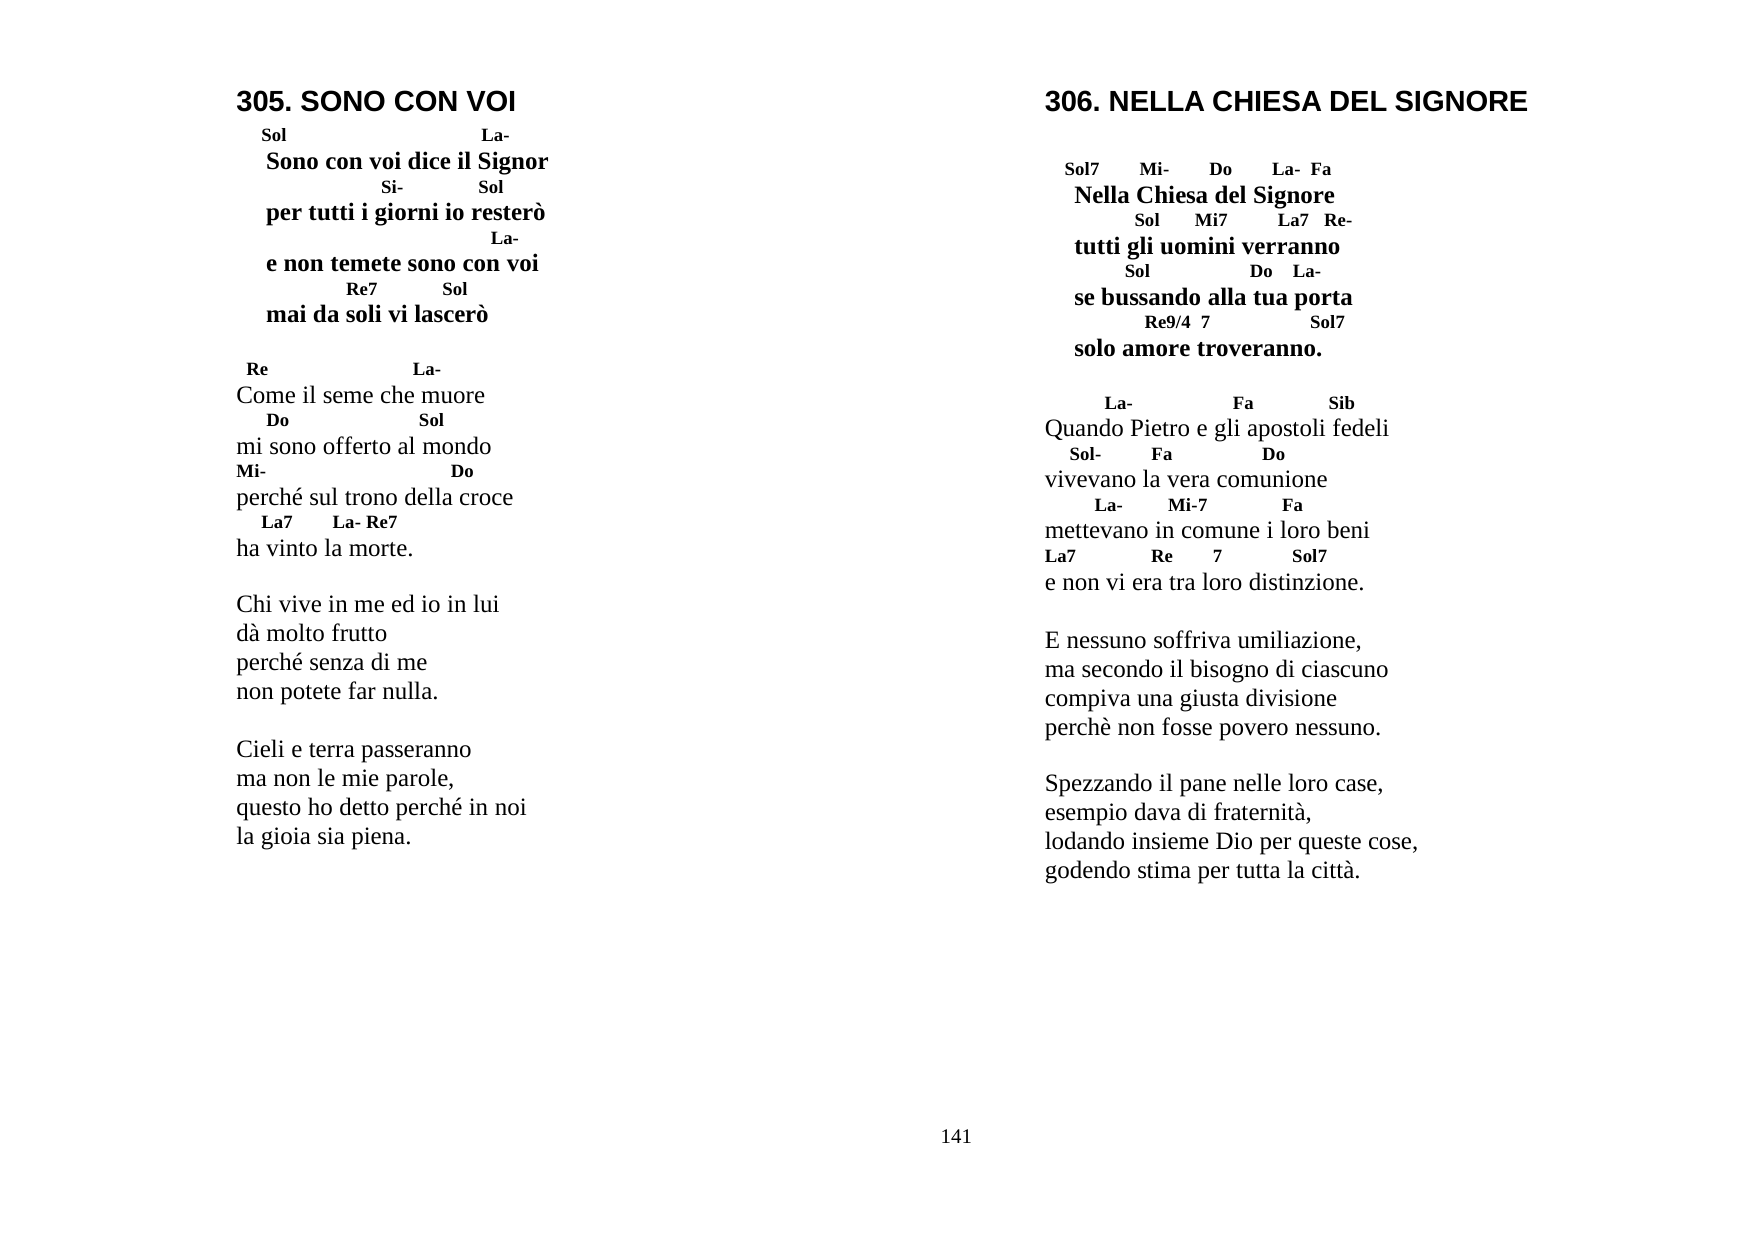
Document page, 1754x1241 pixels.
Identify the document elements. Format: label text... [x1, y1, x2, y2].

text Quando Pietro e gli apostoli fedeli [1044, 413, 1694, 442]
subtitle se bussando alla tua porta [1044, 282, 1676, 311]
text perché sul trono della croce [236, 482, 867, 511]
subtitle e non temete sono con voi [236, 248, 867, 277]
text La- Mi-7 Fa [1044, 493, 1676, 515]
text dà molto frutto [236, 618, 867, 647]
text perché senza di me [236, 647, 867, 676]
text E nessuno soffriva umiliazione, [1044, 625, 1694, 654]
text Re La- [236, 357, 867, 379]
text esempio dava di fraternità, [1044, 797, 1694, 826]
text Sol Do La- [1044, 260, 1676, 282]
text La- Fa Sib [1044, 391, 1676, 413]
subtitle tutti gli uomini verranno [1044, 231, 1676, 260]
subtitle Nella Chiesa del Signore [1044, 179, 1676, 208]
subtitle Sono con voi dice il Signor [236, 146, 867, 175]
text lodando insieme Dio per queste cose, [1044, 826, 1694, 855]
subtitle solo amore troveranno. [1044, 333, 1676, 362]
text questo ho detto perché in noi [236, 792, 867, 821]
text e non vi era tra loro distinzione. [1044, 567, 1694, 596]
text ha vinto la morte. [236, 533, 867, 562]
subtitle 306. NELLA CHIESA DEL SIGNORE [1044, 84, 1676, 118]
text vivevano la vera comunione [1044, 464, 1694, 493]
text mettevano in comune i loro beni [1044, 515, 1694, 544]
text Spezzando il pane nelle loro case, [1044, 767, 1694, 797]
text Si- Sol [236, 175, 867, 197]
text Chi vive in me ed io in lui [236, 589, 867, 618]
subtitle per tutti i giorni io resterò [236, 197, 867, 226]
text perchè non fosse povero nessuno. [1044, 712, 1694, 741]
text godendo stima per tutta la città. [1044, 855, 1676, 884]
text Sol7 Mi- Do La- Fa [1044, 157, 1676, 179]
text Re9/4 7 Sol7 [1044, 311, 1676, 333]
text Re7 Sol [236, 277, 867, 299]
text la gioia sia piena. [236, 821, 867, 850]
subtitle mai da soli vi lascerò [236, 299, 867, 328]
text compiva una giusta divisione [1044, 683, 1694, 712]
text Sol- Fa Do [1044, 442, 1676, 464]
subtitle 305. SONO CON VOI [236, 84, 867, 118]
text non potete far nulla. [236, 676, 867, 705]
text La- [236, 226, 867, 248]
text ma non le mie parole, [236, 763, 867, 792]
text Do Sol [236, 409, 867, 431]
text La7 Re 7 Sol7 [1044, 544, 1676, 567]
text La7 La- Re7 [236, 511, 867, 533]
text Sol La- [236, 124, 867, 146]
text ma secondo il bisogno di ciascuno [1044, 654, 1694, 683]
text mi sono offerto al mondo [236, 431, 867, 460]
text Mi- Do [236, 460, 867, 482]
text Sol Mi7 La7 Re- [1044, 208, 1676, 231]
text Come il seme che muore [236, 379, 867, 409]
text Cieli e terra passeranno [236, 734, 867, 763]
